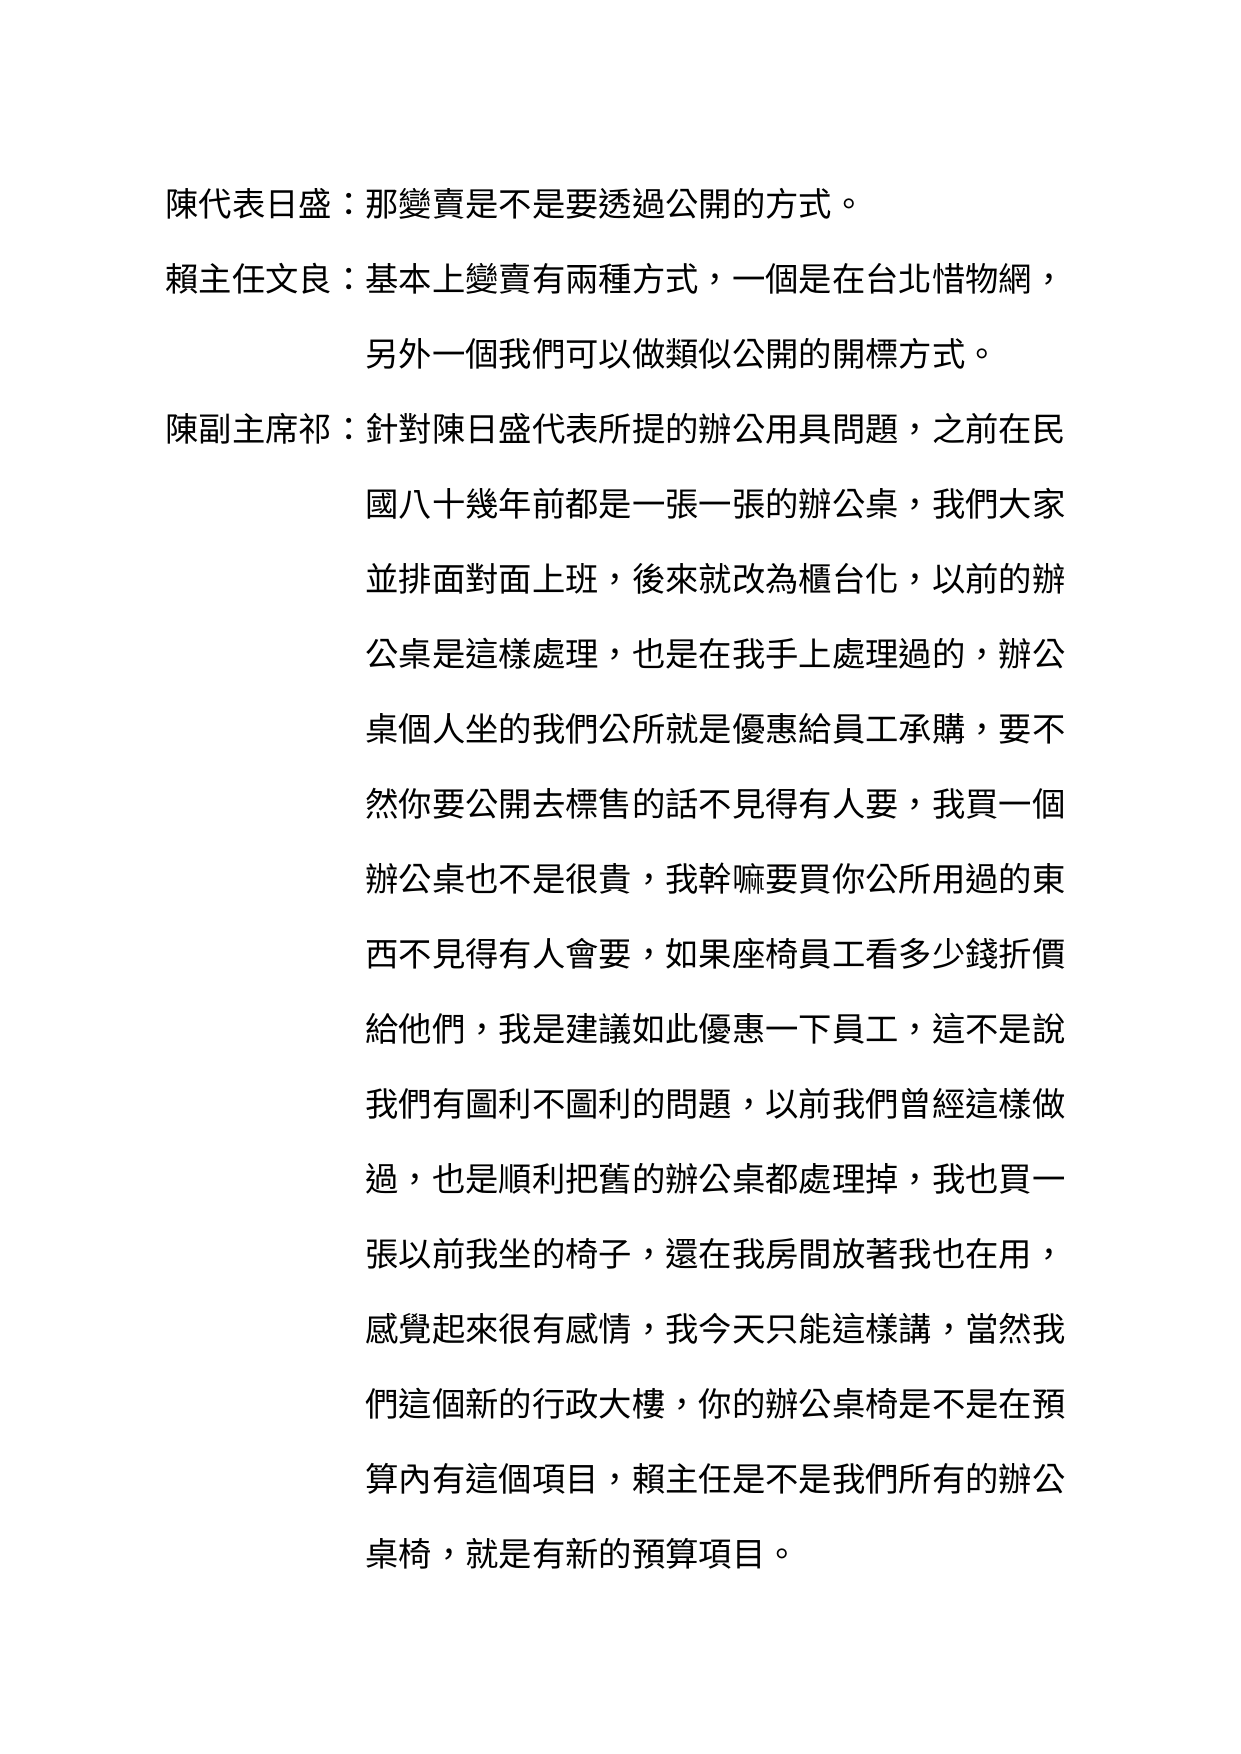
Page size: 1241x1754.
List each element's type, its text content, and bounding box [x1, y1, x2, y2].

text 陳副主席祁：針對陳日盛代表所提的辦公用具問題，之前在民國八十幾年前都是一張一張的辦公桌，我們大家並排面對面上班，後來就改為櫃台化，以前的辦公桌是這樣處理，也是在我手上處理過的，辦公桌個人坐的我們公所就是優惠給員工承購，要不然你要公開去標售的話不見得有人要，我買一個辦公桌也不是很貴，我幹嘛要買你公所用過的東西不見得有人會要，如果座椅員工看多少錢折價給他們，我是建議如此優惠一下員工，這不是說我們有圖利不圖利的問題，以前我們曾經這樣做過，也是順利把舊的辦公桌都處理掉，我也買一張以前我坐的椅子，還在我房間放著我也在用，感覺起來很有感情，我今天只能這樣講，當然我們這個新的行政大樓，你的辦公桌椅是不是在預算內有這個項目，賴主任是不是我們所有的辦公桌椅，就是有新的預算項目。 [165, 389, 1075, 1589]
text 陳代表日盛：那變賣是不是要透過公開的方式。 [165, 164, 1075, 239]
text 賴主任文良：基本上變賣有兩種方式，一個是在台北惜物網，另外一個我們可以做類似公開的開標方式。 [165, 239, 1075, 389]
